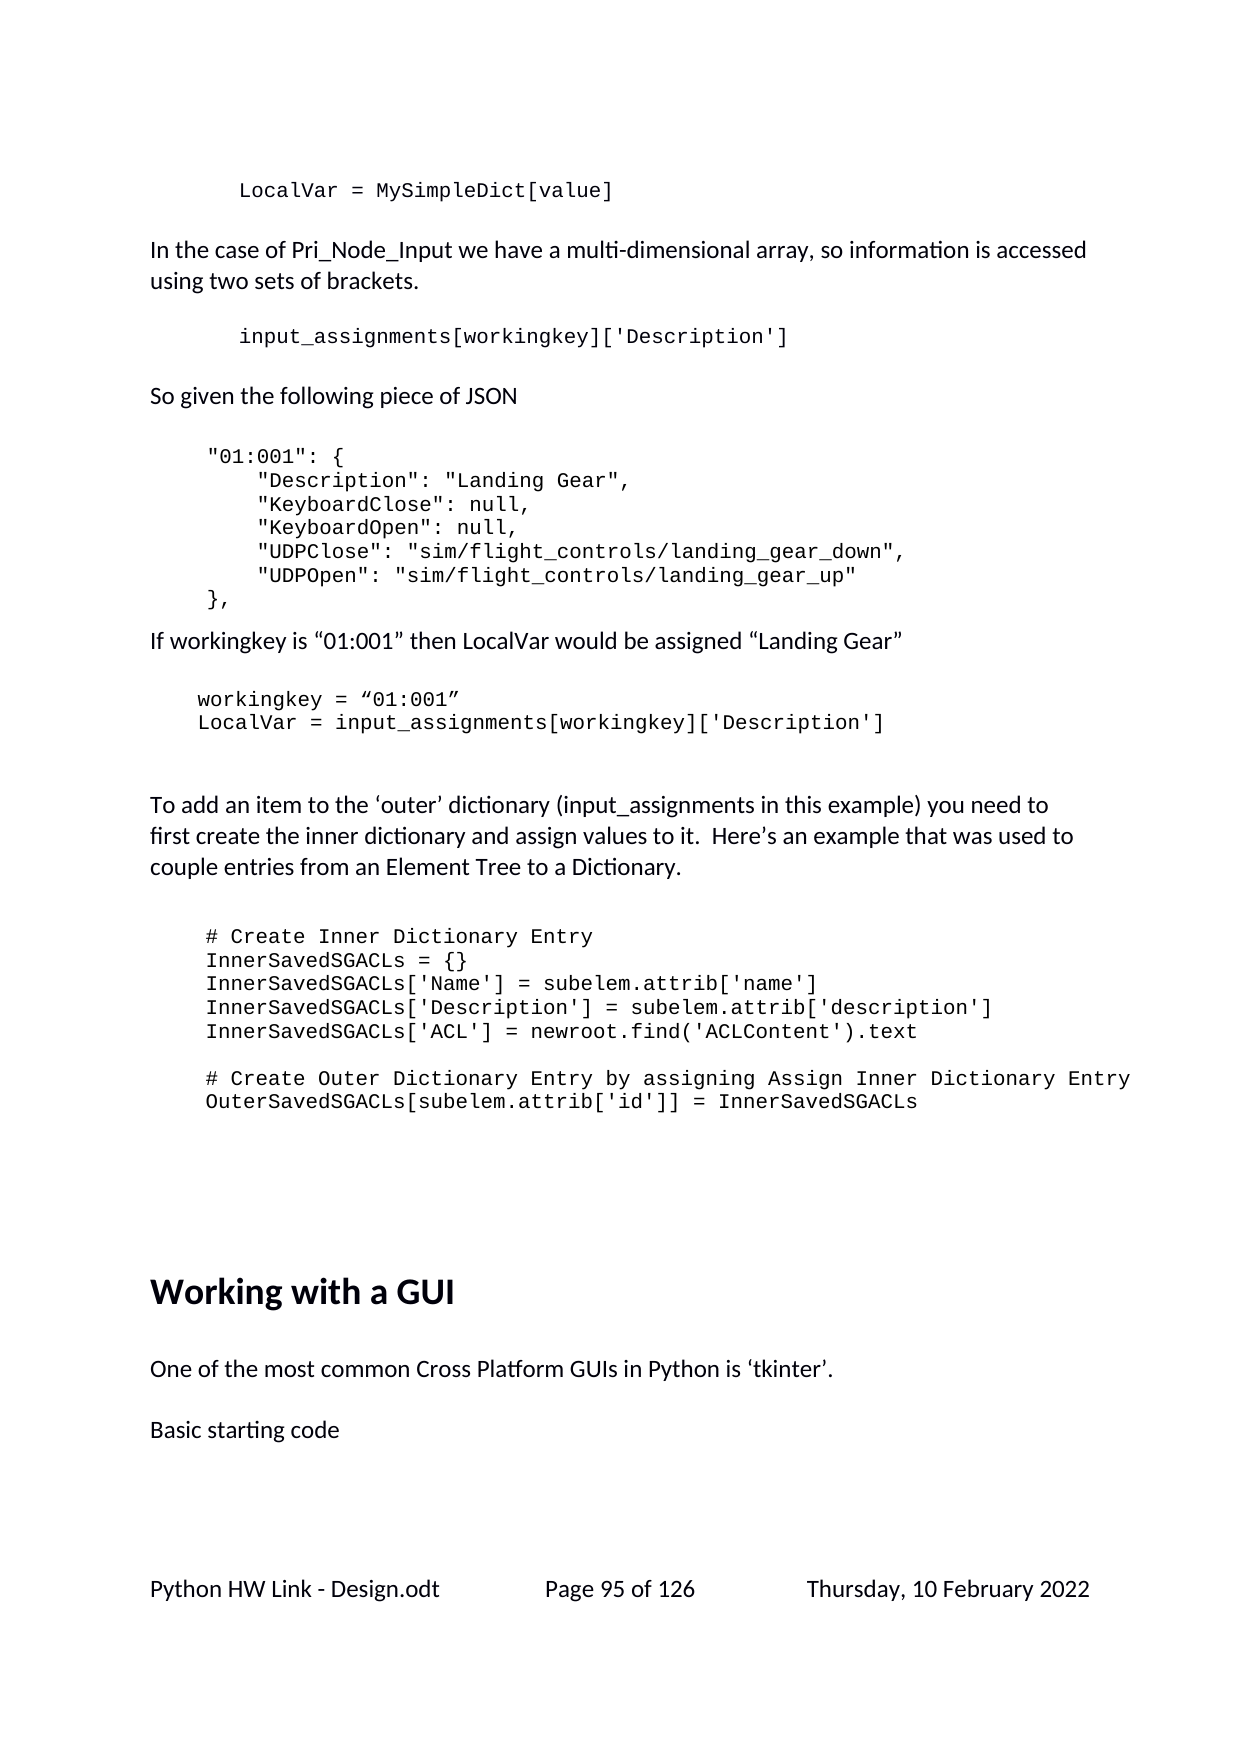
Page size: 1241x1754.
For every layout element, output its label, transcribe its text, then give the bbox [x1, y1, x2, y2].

text To add an item to the ‘outer’ dictionary (input_assignments in this example) you need to first create the inner dictionary and assign values to it. Here’s an example that was used to couple entries from an Element Tree to a Dictionary. [150, 656, 1090, 881]
text LocalVar = MySimpleDict[value] [150, 181, 1090, 204]
text If workingkey is “01:001” then LocalVar would be assigned “Landing Gear” [150, 441, 1090, 656]
text input_assignments[workingkey]['Description'] [150, 326, 1090, 350]
text In the case of Pri_Node_Input we have a multi-dimensional array, so information is accessed using two sets of brackets. [150, 235, 1090, 296]
text Basic starting code [150, 1414, 1090, 1444]
subtitle Working with a GUI [150, 1268, 1090, 1314]
text One of the most common Cross Platform GUIs in Python is ‘tkinter’. [150, 1353, 1090, 1383]
text So given the following piece of JSON [150, 380, 1090, 411]
